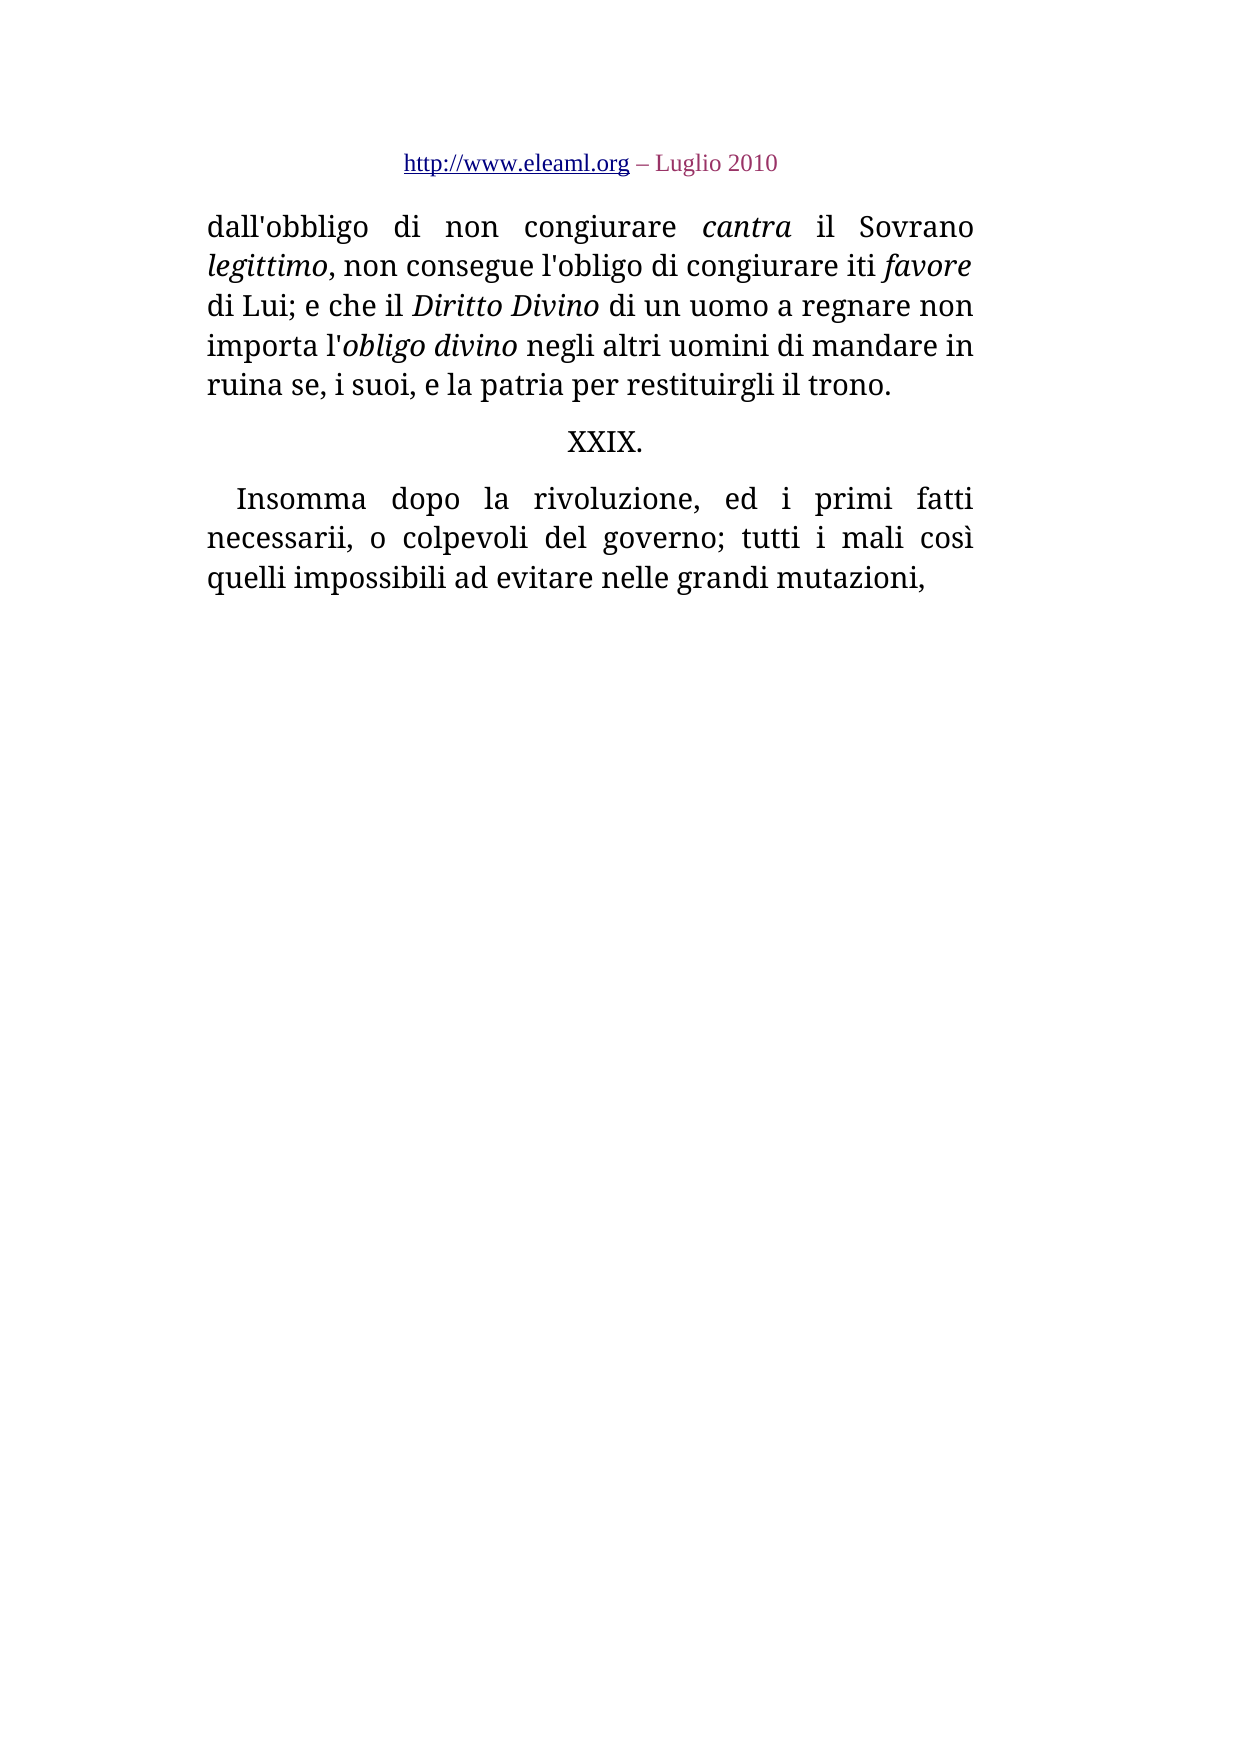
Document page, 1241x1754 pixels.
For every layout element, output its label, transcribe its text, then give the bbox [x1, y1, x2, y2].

text XXIX. [207, 421, 974, 461]
text Insomma dopo la rivoluzione, ed i primi fatti necessarii, o colpevoli del governo; tutti i mali così quelli impossibili ad evitare nelle grandi mutazioni, [207, 478, 974, 597]
text dall'obbligo di non congiurare cantra il Sovrano legittimo, non consegue l'obligo di congiurare iti favore di Lui; e che il Diritto Divino di un uomo a regnare non importa l'obligo divino negli altri uomini di mandare in ruina se, i suoi, e la patria per restituirgli il trono. [207, 206, 974, 404]
